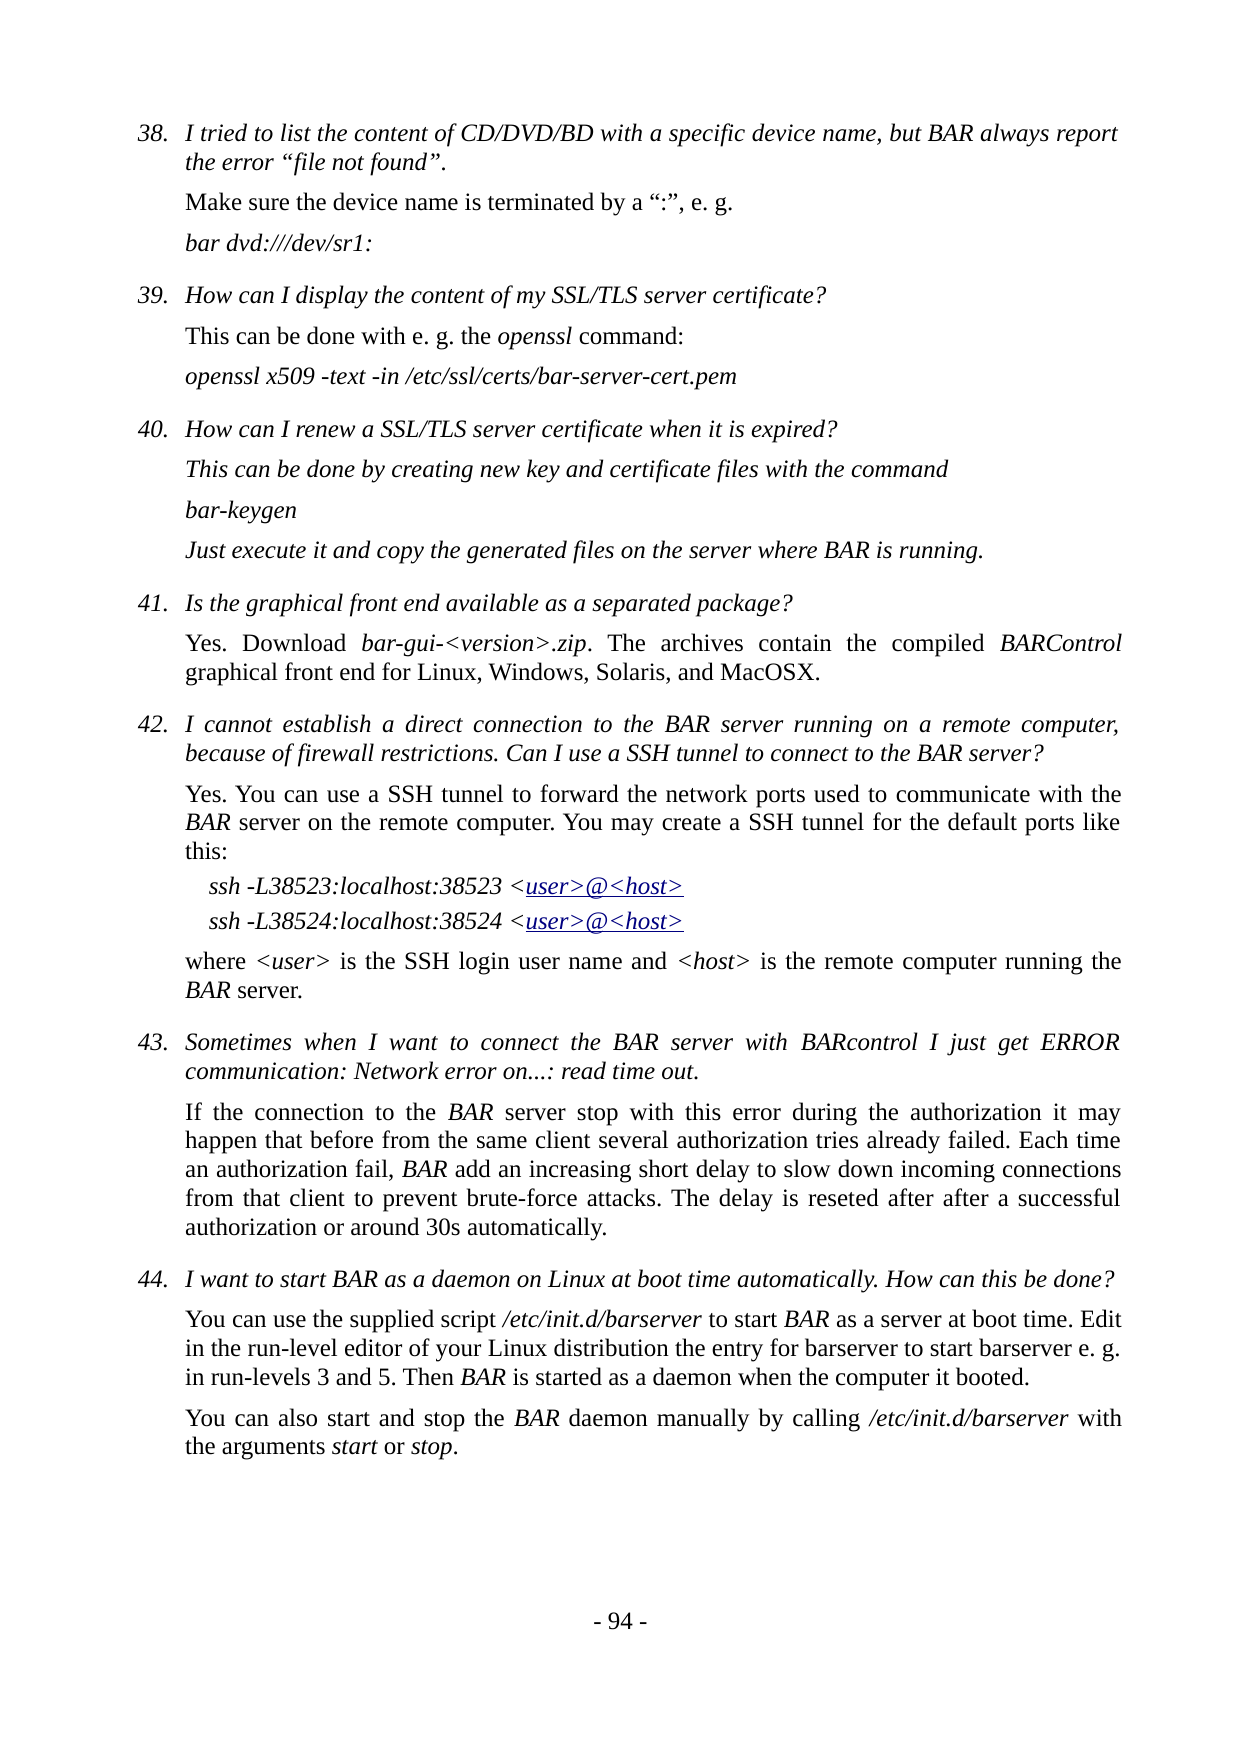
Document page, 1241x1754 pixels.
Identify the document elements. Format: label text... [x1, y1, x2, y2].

text openssl x509 -text -in /etc/ssl/certs/bar-server-cert.pem [185, 361, 1122, 390]
list How can I display the content of my SSL/TLS server certificate? [138, 280, 1122, 309]
text bar dvd:///dev/sr1: [185, 228, 1122, 257]
text Yes. You can use a SSH tunnel to forward the network ports used to communicate with the BAR server on the remote computer. You may create a SSH tunnel for the default ports like this: [185, 779, 1122, 865]
text This can be done with e. g. the openssl command: [185, 321, 1122, 349]
text bar-keygen [185, 495, 1122, 523]
list How can I renew a SSL/TLS server certificate when it is expired? [138, 414, 1122, 442]
list Sometimes when I want to connect the BAR server with BARcontrol I just get ERROR communication: Network error on...: read time out. [138, 1027, 1122, 1085]
list Is the graphical front end available as a separated package? [138, 588, 1122, 616]
text Yes. Download bar-gui-<version>.zip. The archives contain the compiled BARControl graphical front end for Linux, Windows, Solaris, and MacOSX. [185, 628, 1122, 686]
text ssh -L38524:localhost:38524 <user>@<host> [208, 906, 1122, 934]
text Just execute it and copy the generated files on the server where BAR is running. [185, 535, 1122, 564]
text where <user> is the SSH login user name and <host> is the remote computer running the BAR server. [185, 946, 1122, 1004]
list I want to start BAR as a daemon on Linux at boot time automatically. How can this be done? [138, 1264, 1122, 1293]
text You can also start and stop the BAR daemon manually by calling /etc/init.d/barserver with the arguments start or stop. [185, 1403, 1122, 1460]
text You can use the supplied script /etc/init.d/barserver to start BAR as a server at boot time. Edit in the run-level editor of your Linux distribution the entry for barserver to start barserver e. g. in run-levels 3 and 5. Then BAR is started as a daemon when the computer it booted. [185, 1304, 1122, 1391]
text ssh -L38523:localhost:38523 <user>@<host> [208, 871, 1122, 900]
text Make sure the device name is terminated by a “:”, e. g. [185, 187, 1122, 216]
list I cannot establish a direct connection to the BAR server running on a remote computer, because of firewall restrictions. Can I use a SSH tunnel to connect to the BAR server? [138, 709, 1122, 767]
text If the connection to the BAR server stop with this error during the authorization it may happen that before from the same client several authorization tries already failed. Each time an authorization fail, BAR add an increasing short delay to slow down incoming connections from that client to prevent brute-force attacks. The delay is reseted after after a successful authorization or around 30s automatically. [185, 1097, 1122, 1240]
text This can be done by creating new key and certificate files with the command [185, 454, 1122, 483]
list I tried to list the content of CD/DVD/BD with a specific device name, but BAR always report the error “file not found”. [138, 118, 1122, 176]
